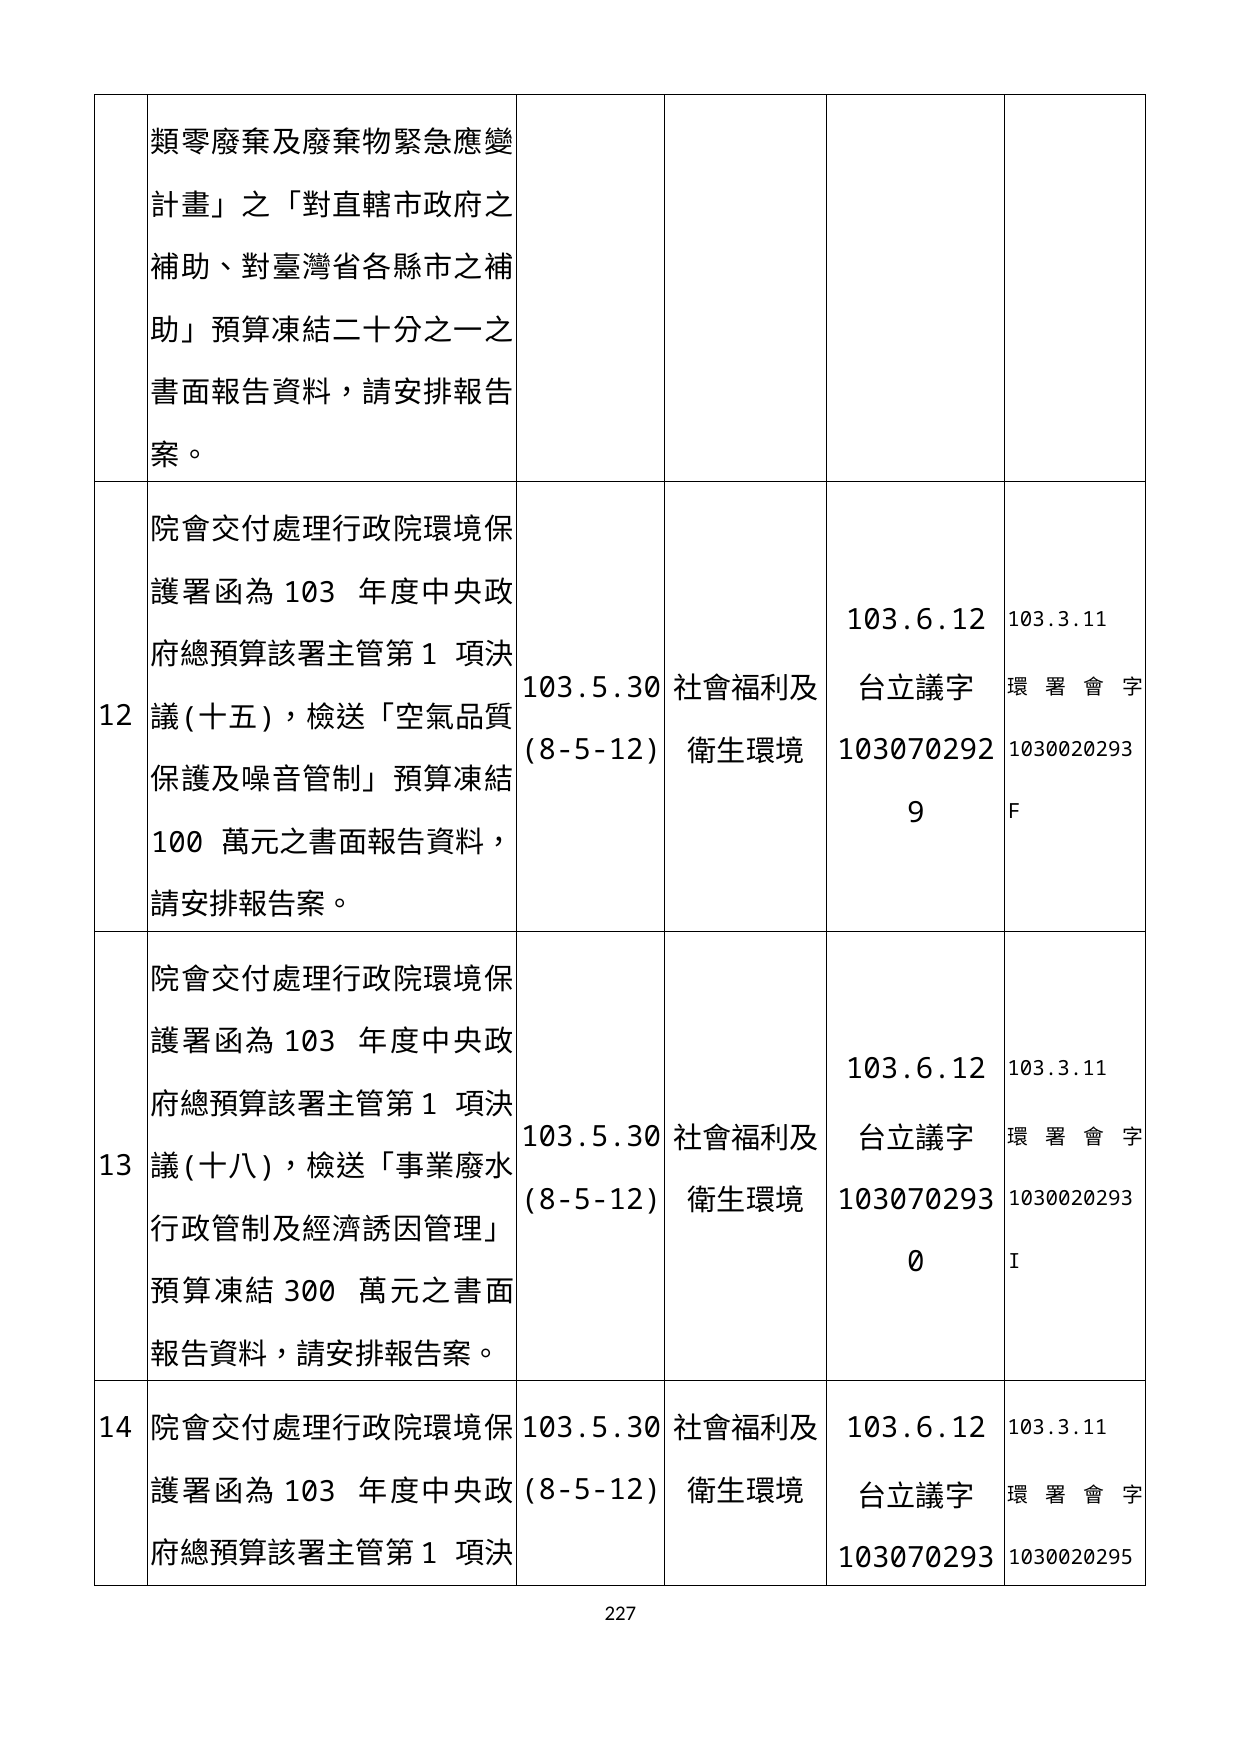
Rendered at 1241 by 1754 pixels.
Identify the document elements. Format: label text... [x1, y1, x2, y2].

table_cell 院會交付處理行政院環境保護署函為103 年度中央政府總預算該署主管第1 項決 [148, 1381, 516, 1585]
table_cell [517, 95, 664, 481]
table_cell 類零廢棄及廢棄物緊急應變計畫」之「對直轄市政府之補助、對臺灣省各縣市之補助」預算凍結二十分之一之書面報告資料，請安排報告案。 [148, 95, 516, 481]
table_cell 103.6.12 台立議字103070293 [827, 1381, 1004, 1585]
table_cell 社會福利及衛生環境 [665, 482, 826, 931]
table_cell 103.3.11 環署會字1030020293I [1005, 932, 1145, 1380]
table_cell [95, 1381, 147, 1585]
table_cell [95, 95, 147, 481]
table_cell [1005, 95, 1145, 481]
table_cell 院會交付處理行政院環境保護署函為103 年度中央政府總預算該署主管第1 項決議(十八)，檢送「事業廢水行政管制及經濟誘因管理」預算凍結300 萬元之書面報告資料，請安排報告案。 [148, 932, 516, 1380]
table_cell [827, 95, 1004, 481]
table_cell 院會交付處理行政院環境保護署函為103 年度中央政府總預算該署主管第1 項決議(十五)，檢送「空氣品質保護及噪音管制」預算凍結100 萬元之書面報告資料，請安排報告案。 [148, 482, 516, 931]
table_cell 103.5.30 (8-5-12) [517, 1381, 664, 1585]
table_cell 103.3.11 環署會字1030020293F [1005, 482, 1145, 931]
table_cell [95, 482, 147, 931]
table_cell 103.5.30 (8-5-12) [517, 932, 664, 1380]
table_cell 103.6.12 台立議字1030702930 [827, 932, 1004, 1380]
table_cell 103.6.12 台立議字1030702929 [827, 482, 1004, 931]
table_cell 社會福利及衛生環境 [665, 1381, 826, 1585]
table_cell 103.3.11 環署會字1030020295 [1005, 1381, 1145, 1585]
table_cell [665, 95, 826, 481]
table_cell 103.5.30 (8-5-12) [517, 482, 664, 931]
table_cell [95, 932, 147, 1380]
table_cell 社會福利及衛生環境 [665, 932, 826, 1380]
